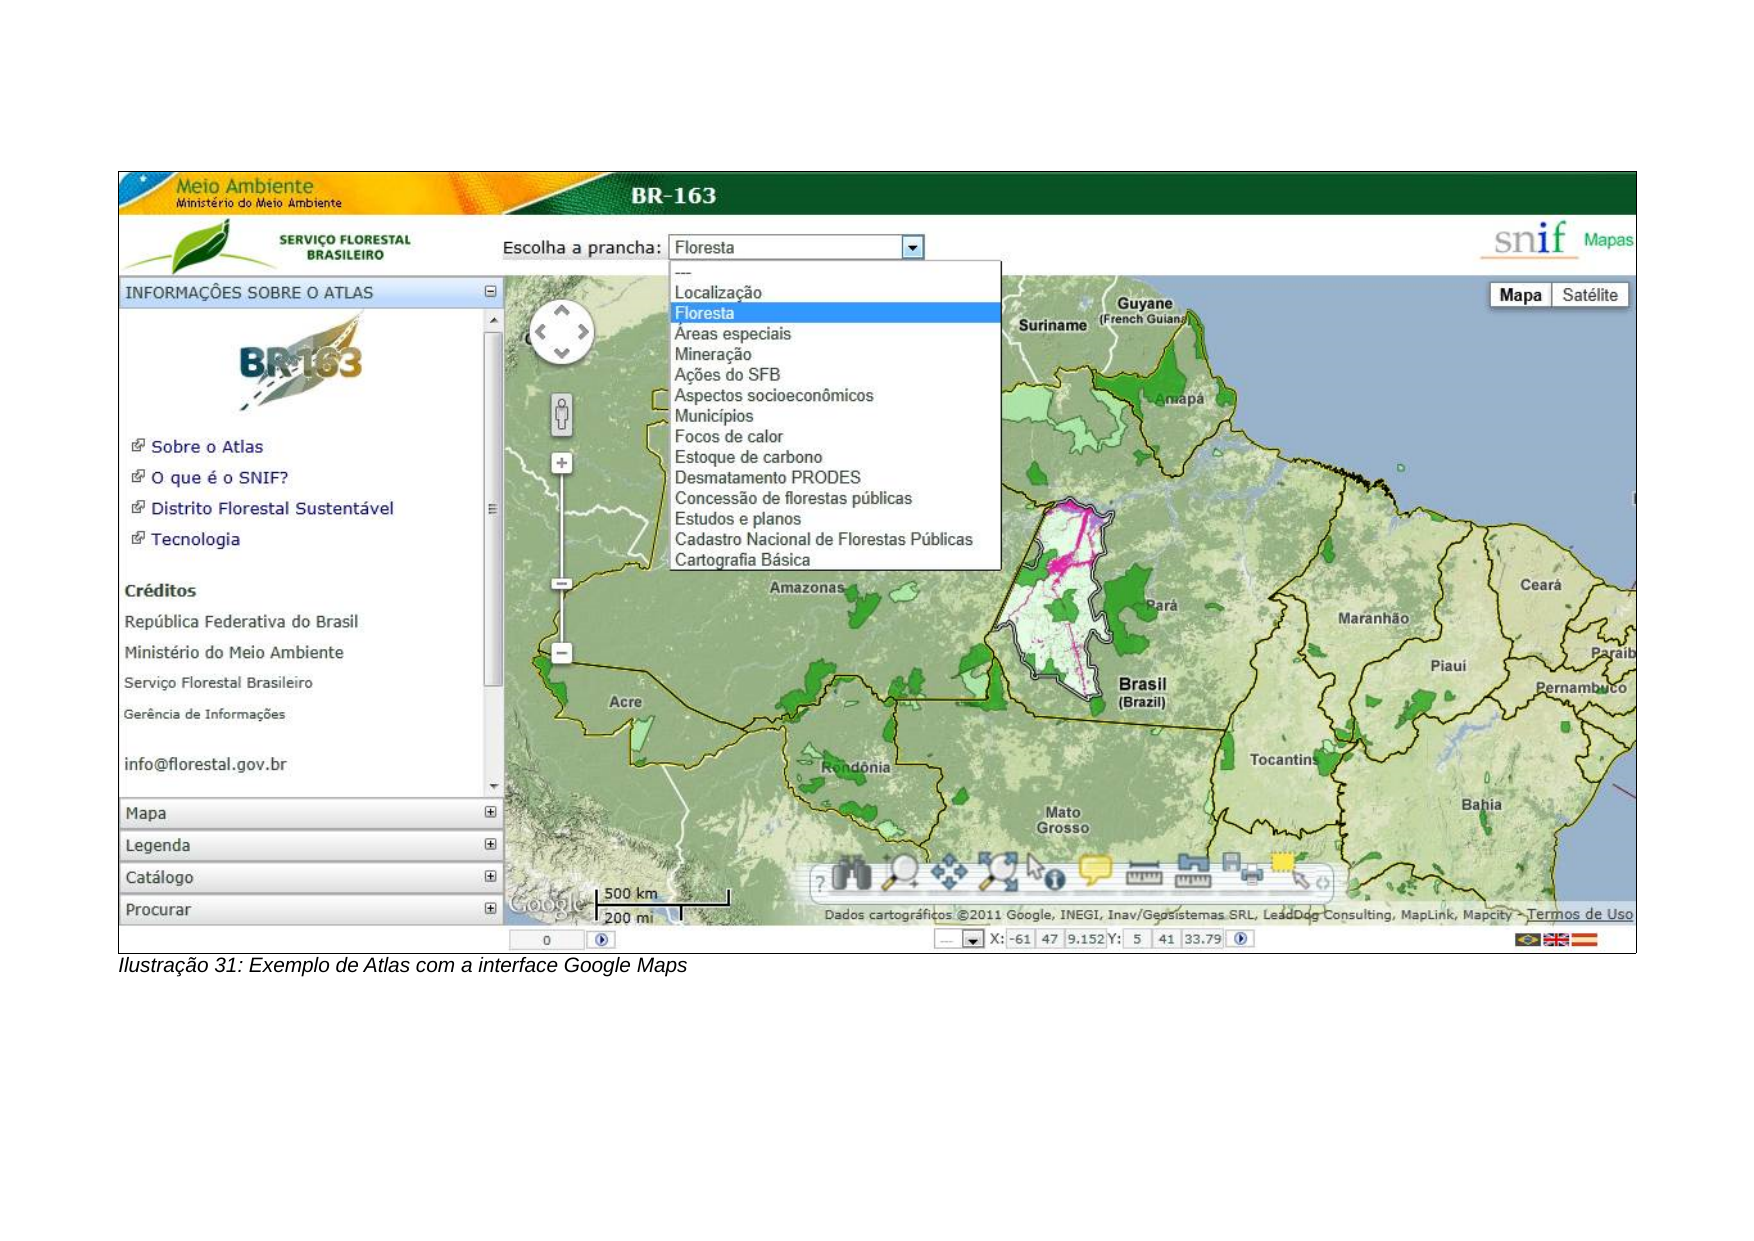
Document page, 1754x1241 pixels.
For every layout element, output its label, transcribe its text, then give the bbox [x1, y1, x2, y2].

picture [119, 172, 134, 187]
text Ilustração 31: Exemplo de Atlas com a interface Google Maps [118, 954, 1636, 977]
picture [119, 172, 1636, 953]
picture [138, 172, 153, 183]
